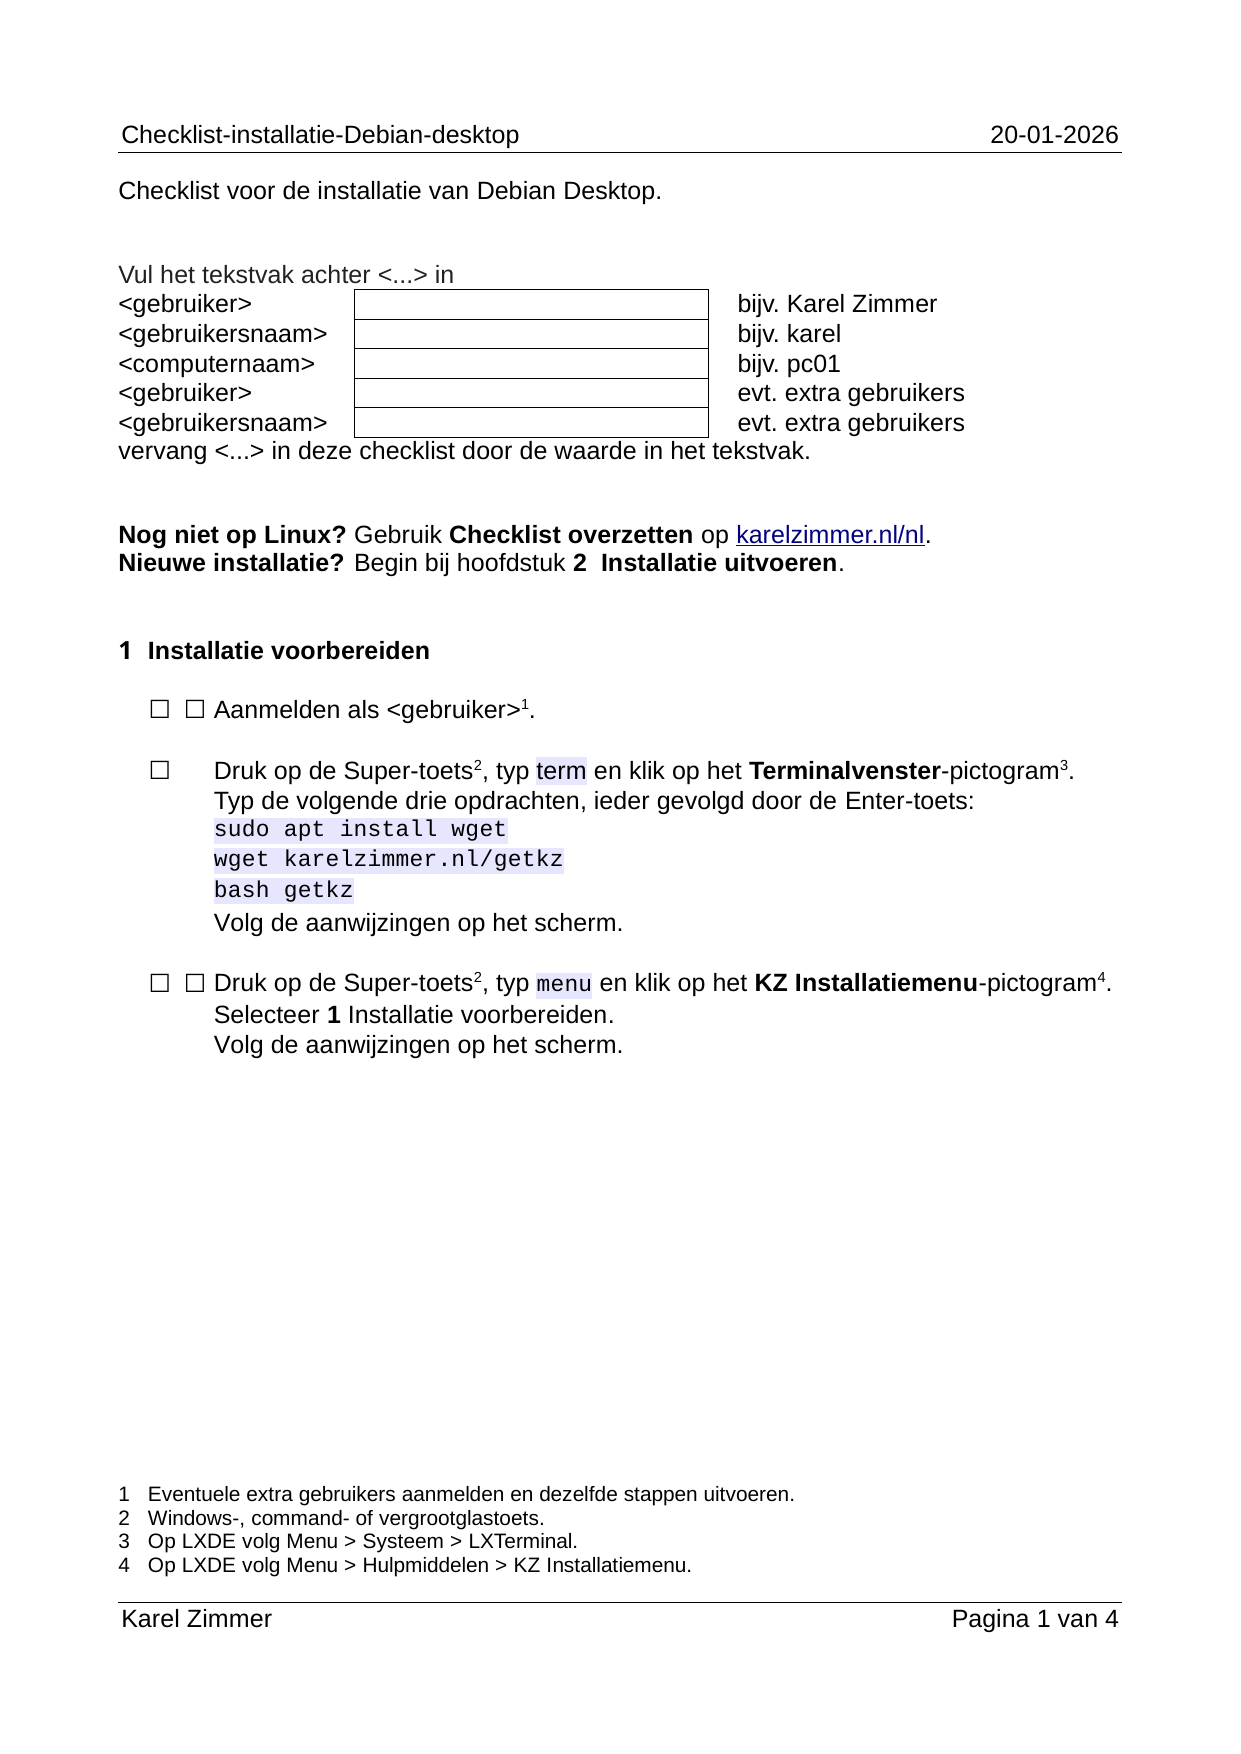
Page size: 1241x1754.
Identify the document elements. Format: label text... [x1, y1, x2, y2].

table_cell [177, 1030, 213, 1061]
text <gebruiker> [118, 378, 354, 407]
table_cell Druk op de Super-toets2, typ menu en klik op het KZ Installatiemenu-pictogram. [213, 968, 1122, 1000]
table_cell [177, 816, 213, 847]
text Nieuwe installatie? Begin bij hoofdstuk 2 Installatie uitvoeren. [118, 549, 1122, 577]
table_cell [142, 847, 177, 877]
table_cell sudo apt install wget [213, 816, 1122, 847]
table_cell [177, 847, 213, 877]
table_cell [142, 908, 177, 938]
text vervang <...> in deze checklist door de waarde in het tekstvak. [118, 437, 1122, 465]
text <gebruiker> [118, 289, 354, 319]
table_cell [118, 1000, 142, 1030]
table_cell [177, 1000, 213, 1030]
text Checklist voor de installatie van Debian Desktop. [118, 177, 1122, 205]
table_header ☐ [142, 695, 177, 726]
table_cell [118, 1030, 142, 1061]
table_cell ☐ [177, 968, 213, 1000]
text Nog niet op Linux? Gebruik Checklist overzetten op karelzimmer.nl/nl. [118, 521, 1122, 549]
table_cell [142, 1000, 177, 1030]
text bijv. Karel Zimmer [709, 289, 1122, 319]
text evt. extra gebruikers [709, 378, 1122, 407]
table_cell [142, 726, 177, 756]
table_cell [142, 877, 177, 907]
table_cell [142, 938, 177, 968]
table_cell Volg de aanwijzingen op het scherm. [213, 908, 1122, 938]
table_cell bash getkz [213, 877, 1122, 907]
table_cell [118, 938, 142, 968]
table_cell Typ de volgende drie opdrachten, ieder gevolgd door de Enter-toets: [213, 786, 1122, 816]
table_cell [142, 1030, 177, 1061]
table_header [118, 695, 142, 726]
table_cell Volg de aanwijzingen op het scherm. [213, 1030, 1122, 1061]
table_cell [177, 756, 213, 786]
table_cell [118, 726, 142, 756]
table_cell [177, 726, 213, 756]
text <computernaam> [118, 348, 354, 378]
table_cell [213, 726, 1122, 756]
table_cell [213, 938, 1122, 968]
table_cell ☐ [142, 968, 177, 1000]
table_cell [177, 877, 213, 907]
table_cell [118, 908, 142, 938]
text <gebruikersnaam> [118, 407, 354, 437]
table_cell wget karelzimmer.nl/getkz [213, 847, 1122, 877]
table_cell [118, 816, 142, 847]
table_cell [118, 756, 142, 786]
table_cell Druk op de Super-toets, typ term en klik op het Terminalvenster-pictogram. [213, 756, 1122, 786]
table_cell [118, 877, 142, 907]
text bijv. karel [709, 319, 1122, 348]
text <gebruikersnaam> [118, 319, 354, 348]
table_cell ☐ [142, 756, 177, 786]
table_header ☐ [177, 695, 213, 726]
table_cell [177, 786, 213, 816]
table_cell [118, 968, 142, 1000]
table_cell [177, 908, 213, 938]
table_cell [142, 816, 177, 847]
table_cell [118, 786, 142, 816]
table_cell [177, 938, 213, 968]
table_cell [142, 786, 177, 816]
table_cell [118, 847, 142, 877]
text bijv. pc01 [709, 348, 1122, 378]
text Vul het tekstvak achter <...> in [118, 261, 1122, 289]
list Installatie voorbereiden [118, 633, 1122, 667]
text evt. extra gebruikers [709, 407, 1122, 437]
table_cell Selecteer 1 Installatie voorbereiden. [213, 1000, 1122, 1030]
table_header Aanmelden als <gebruiker>. [213, 695, 1122, 726]
